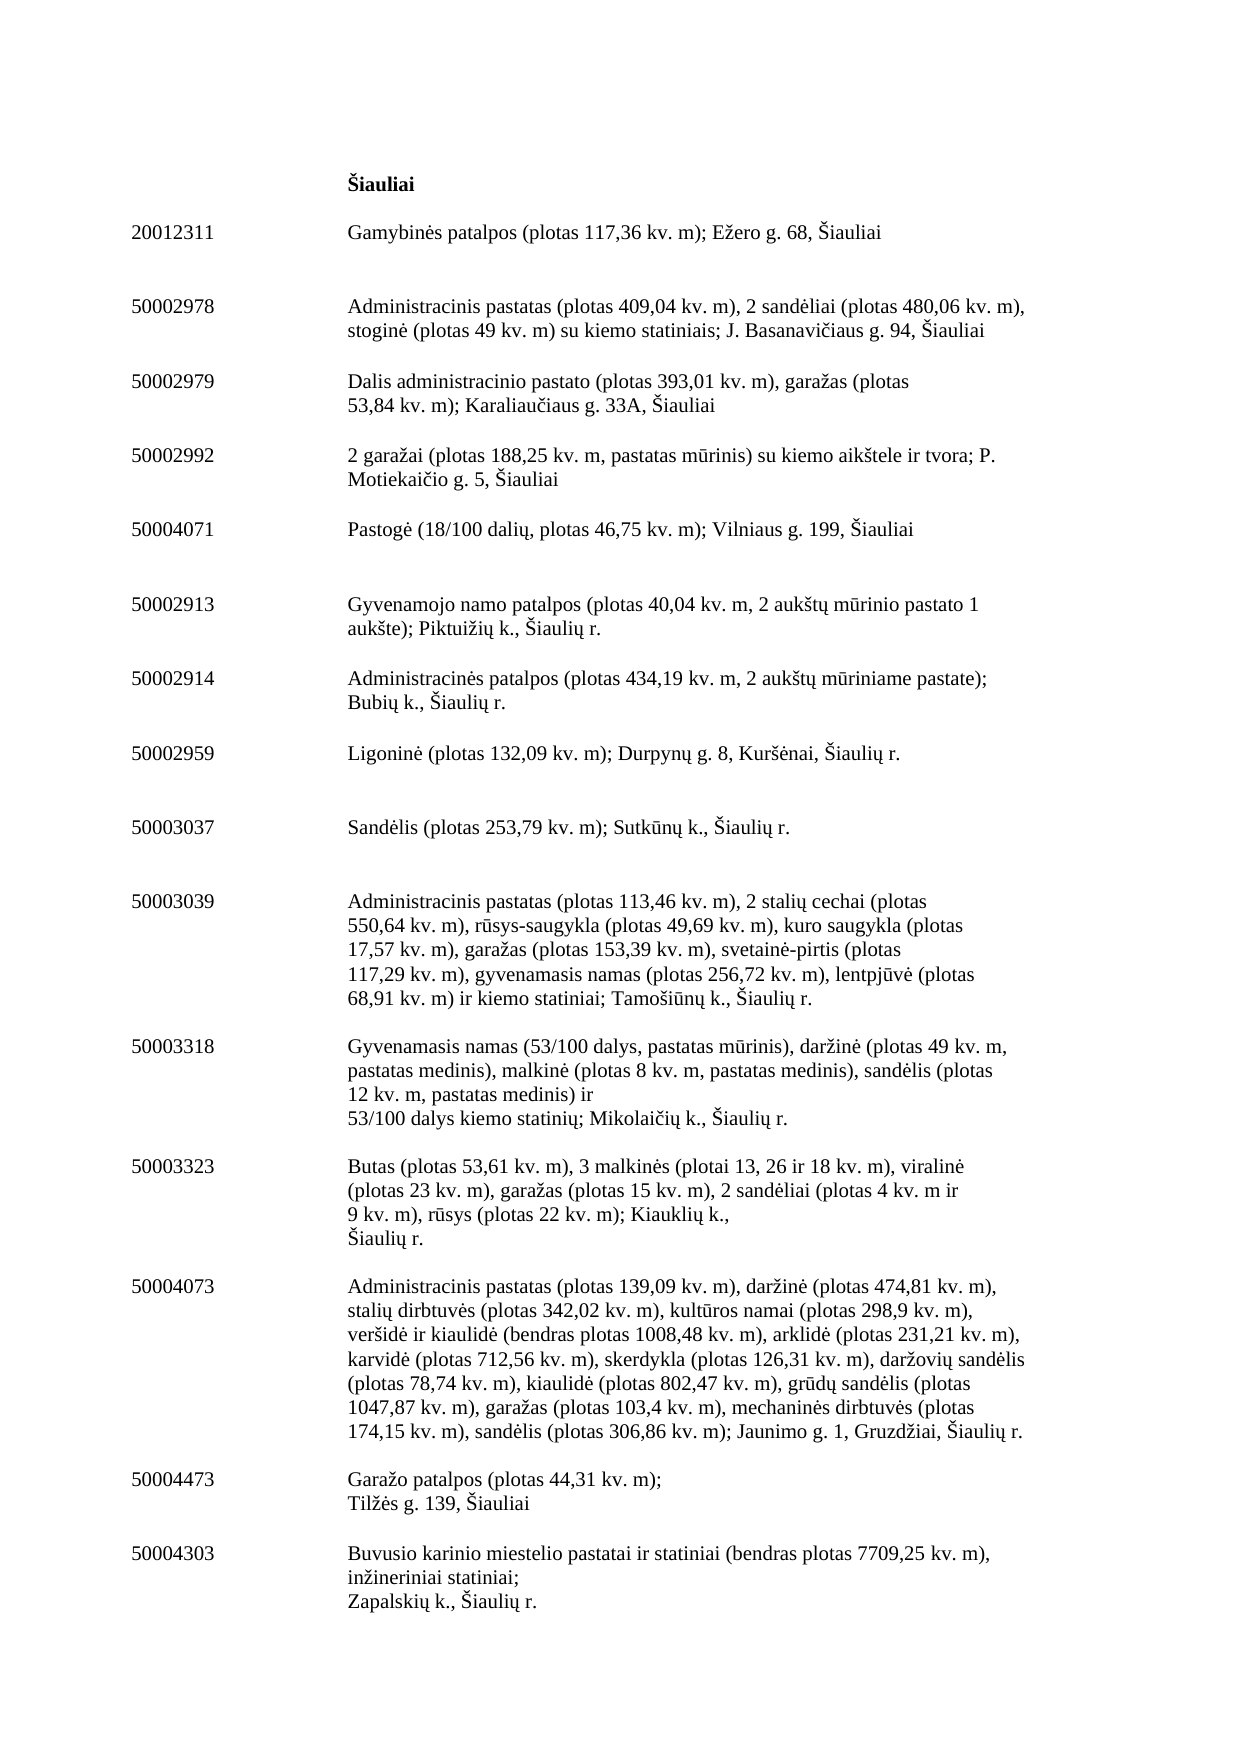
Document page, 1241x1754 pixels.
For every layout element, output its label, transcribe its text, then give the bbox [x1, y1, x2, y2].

table_cell [1081, 741, 1148, 791]
table_cell [1170, 1250, 1192, 1274]
table_cell [101, 1443, 114, 1467]
table_cell [1170, 1443, 1192, 1467]
table_cell [1170, 518, 1192, 568]
table_cell [1170, 345, 1192, 369]
table_cell [1170, 443, 1192, 493]
table_cell [1170, 642, 1192, 666]
table_cell [101, 1130, 114, 1154]
table_cell [1155, 493, 1163, 517]
table_cell [1170, 148, 1192, 172]
table_cell [1077, 889, 1081, 1009]
table_cell [1163, 148, 1170, 172]
table_cell [1163, 889, 1170, 1009]
table_cell [101, 1010, 114, 1034]
table_cell [101, 592, 114, 642]
table_cell [1193, 148, 1211, 172]
table_cell [1170, 1613, 1192, 1637]
table_cell 50004071 [115, 518, 336, 568]
table_cell Sandėlis (plotas 253,79 kv. m); Sutkūnų k., Šiaulių r. [336, 815, 1037, 865]
table_cell [1163, 1250, 1170, 1274]
table_cell 50002979 [115, 369, 336, 419]
table_cell [115, 345, 1155, 369]
table_cell [1081, 294, 1148, 344]
table_cell [101, 1250, 114, 1274]
table_cell [1155, 889, 1163, 1009]
table_cell [1081, 666, 1148, 716]
table_cell Administracinis pastatas (plotas 139,09 kv. m), daržinė (plotas 474,81 kv. m), stalių dirbtuvės (plotas 342,02 kv. m), kultūros namai (plotas 298,9 kv. m), veršidė ir kiaulidė (bendras plotas 1008,48 kv. m), arklidė (plotas 231,21 kv. m), karvidė (plotas 712,56 kv. m), skerdykla (plotas 126,31 kv. m), daržovių sandėlis (plotas 78,74 kv. m), kiaulidė (plotas 802,47 kv. m), grūdų sandėlis (plotas 1047,87 kv. m), garažas (plotas 103,4 kv. m), mechaninės dirbtuvės (plotas 174,15 kv. m), sandėlis (plotas 306,86 kv. m); Jaunimo g. 1, Gruzdžiai, Šiaulių r. [336, 1274, 1037, 1443]
table_cell [115, 865, 1155, 889]
table_cell [1037, 1541, 1077, 1613]
table_cell [1170, 592, 1192, 642]
table_cell [1170, 865, 1192, 889]
table_cell [115, 1443, 1155, 1467]
table_cell [1148, 220, 1155, 270]
table_cell Administracinis pastatas (plotas 409,04 kv. m), 2 sandėliai (plotas 480,06 kv. m), stoginė (plotas 49 kv. m) su kiemo statiniais; J. Basanavičiaus g. 94, Šiauliai [336, 294, 1037, 344]
table_cell [1155, 369, 1163, 419]
table_cell 50003323 [115, 1154, 336, 1250]
table_cell [1155, 1130, 1163, 1154]
table_cell [1163, 345, 1170, 369]
table_cell [1155, 196, 1163, 220]
table_cell [1155, 1541, 1163, 1613]
table_cell [1163, 220, 1170, 270]
table_cell [1163, 592, 1170, 642]
table_cell [1193, 1274, 1211, 1443]
table_cell [1155, 1250, 1163, 1274]
table_cell [1163, 1541, 1170, 1613]
table_cell [1163, 369, 1170, 419]
table_cell [1193, 518, 1211, 568]
table_cell 50002914 [115, 666, 336, 716]
table_cell [1170, 1274, 1192, 1443]
table_cell [1081, 1467, 1148, 1517]
table_cell [1163, 1613, 1170, 1637]
table_cell Buvusio karinio miestelio pastatai ir statiniai (bendras plotas 7709,25 kv. m), inžineriniai statiniai; Zapalskių k., Šiaulių r. [336, 1541, 1037, 1613]
table_cell [101, 741, 114, 791]
table_cell [101, 443, 114, 493]
table_cell 50002959 [115, 741, 336, 791]
table_cell [1163, 1517, 1170, 1541]
table_cell [1081, 592, 1148, 642]
table_cell [101, 1467, 114, 1517]
table_cell [115, 419, 1155, 443]
table_cell [1163, 1154, 1170, 1250]
table_cell [1193, 294, 1211, 344]
table_cell [1193, 419, 1211, 443]
table_cell [115, 148, 1155, 172]
table_cell [1193, 172, 1211, 196]
table_cell [1148, 1154, 1155, 1250]
table_cell [1170, 1034, 1192, 1130]
table_cell Administracinės patalpos (plotas 434,19 kv. m, 2 aukštų mūriniame pastate); Bubių k., Šiaulių r. [336, 666, 1037, 716]
table_cell [115, 791, 1155, 815]
table_cell [1193, 741, 1211, 791]
table_cell [1163, 1130, 1170, 1154]
table_cell [1163, 493, 1170, 517]
table_cell [1037, 1154, 1077, 1250]
table_cell [1077, 443, 1081, 493]
table_cell [115, 642, 1155, 666]
table_cell [1170, 270, 1192, 294]
table_cell [115, 716, 1155, 741]
table_cell [101, 1541, 114, 1613]
table_cell [101, 716, 114, 741]
table_cell [1193, 1541, 1211, 1613]
table_cell [101, 196, 114, 220]
table_cell [1155, 270, 1163, 294]
table_cell [101, 493, 114, 517]
table_cell 50002913 [115, 592, 336, 642]
table_cell [1037, 741, 1077, 791]
table_cell [1037, 443, 1077, 493]
table_cell [1193, 666, 1211, 716]
table_cell 50002978 [115, 294, 336, 344]
table_cell [1148, 294, 1155, 344]
table_cell [1170, 1541, 1192, 1613]
table_cell [1155, 741, 1163, 791]
table_cell [1148, 1467, 1155, 1517]
table_cell [1170, 666, 1192, 716]
table_cell [1163, 443, 1170, 493]
table_cell [1155, 1274, 1163, 1443]
table_cell [101, 889, 114, 1009]
table_cell [1193, 865, 1211, 889]
table_cell [115, 172, 336, 196]
table_cell [1163, 518, 1170, 568]
table_cell [101, 642, 114, 666]
table_cell [1148, 518, 1155, 568]
table_cell [1193, 1250, 1211, 1274]
table_cell Šiauliai [336, 172, 1155, 196]
table_cell Gamybinės patalpos (plotas 117,36 kv. m); Ežero g. 68, Šiauliai [336, 220, 1037, 270]
table_cell 50003037 [115, 815, 336, 865]
table_cell [1148, 815, 1155, 865]
table_cell [1148, 1541, 1155, 1613]
table_cell [1077, 1541, 1081, 1613]
table_cell [1037, 889, 1077, 1009]
table_cell [1155, 1154, 1163, 1250]
table_cell [1155, 1443, 1163, 1467]
table_cell [1193, 1034, 1211, 1130]
table_cell [1155, 148, 1163, 172]
table_cell [101, 172, 114, 196]
table_cell [1155, 1517, 1163, 1541]
table_cell [1193, 1154, 1211, 1250]
table_cell [1148, 592, 1155, 642]
table_cell [1170, 369, 1192, 419]
table_cell [1077, 1154, 1081, 1250]
table_cell [1193, 791, 1211, 815]
table_cell [1081, 1034, 1148, 1130]
table_cell [1081, 889, 1148, 1009]
table_cell [101, 1034, 114, 1130]
table_cell [1193, 1443, 1211, 1467]
table_cell [115, 1517, 1155, 1541]
table_cell [1170, 172, 1192, 196]
table_cell [1037, 815, 1077, 865]
table_cell [101, 294, 114, 344]
table_cell [1148, 443, 1155, 493]
table_cell [1163, 419, 1170, 443]
table_cell [1193, 345, 1211, 369]
table_cell [1170, 568, 1192, 592]
table_cell [1170, 1010, 1192, 1034]
table_cell [101, 369, 114, 419]
table_cell [1193, 369, 1211, 419]
table_cell [1077, 220, 1081, 270]
table_cell [1193, 493, 1211, 517]
table_cell [101, 345, 114, 369]
table_cell [1037, 1274, 1077, 1443]
table_cell [1155, 518, 1163, 568]
table_cell [1170, 1517, 1192, 1541]
table_cell Administracinis pastatas (plotas 113,46 kv. m), 2 stalių cechai (plotas 550,64 kv. m), rūsys-saugykla (plotas 49,69 kv. m), kuro saugykla (plotas 17,57 kv. m), garažas (plotas 153,39 kv. m), svetainė-pirtis (plotas 117,29 kv. m), gyvenamasis namas (plotas 256,72 kv. m), lentpjūvė (plotas 68,91 kv. m) ir kiemo statiniai; Tamošiūnų k., Šiaulių r. [336, 889, 1037, 1009]
table_cell [1155, 791, 1163, 815]
table_cell [101, 865, 114, 889]
table_cell [101, 568, 114, 592]
table_cell [1163, 642, 1170, 666]
table_cell [1193, 220, 1211, 270]
table_cell [1148, 1034, 1155, 1130]
table_cell [1193, 592, 1211, 642]
table_cell [1163, 1443, 1170, 1467]
table_cell [101, 791, 114, 815]
table_cell [1170, 889, 1192, 1009]
table_cell [1193, 1010, 1211, 1034]
table_cell [1193, 196, 1211, 220]
table_cell Pastogė (18/100 dalių, plotas 46,75 kv. m); Vilniaus g. 199, Šiauliai [336, 518, 1037, 568]
table_cell [1170, 493, 1192, 517]
table_cell [1148, 741, 1155, 791]
table_cell [115, 1250, 1155, 1274]
table_cell [1193, 642, 1211, 666]
table_cell [1193, 1613, 1211, 1637]
table_cell [1155, 1613, 1163, 1637]
table_cell [1037, 220, 1077, 270]
table_cell [1081, 815, 1148, 865]
table_cell [1077, 369, 1081, 419]
table_cell 50004073 [115, 1274, 336, 1443]
table_cell [1170, 419, 1192, 443]
table_cell Garažo patalpos (plotas 44,31 kv. m); Tilžės g. 139, Šiauliai [336, 1467, 1037, 1517]
table_cell 50004473 [115, 1467, 336, 1517]
table_cell 2 garažai (plotas 188,25 kv. m, pastatas mūrinis) su kiemo aikštele ir tvora; P. Motiekaičio g. 5, Šiauliai [336, 443, 1037, 493]
table_cell [101, 518, 114, 568]
table_cell [115, 1130, 1155, 1154]
table_cell [101, 220, 114, 270]
table_cell [1077, 1034, 1081, 1130]
table_cell [101, 148, 114, 172]
table_cell Dalis administracinio pastato (plotas 393,01 kv. m), garažas (plotas 53,84 kv. m); Karaliaučiaus g. 33A, Šiauliai [336, 369, 1037, 419]
table_cell [1037, 666, 1077, 716]
table_cell [1170, 1154, 1192, 1250]
table_cell [1155, 419, 1163, 443]
table_cell [1163, 1274, 1170, 1443]
table_cell [1163, 666, 1170, 716]
table_cell [1163, 741, 1170, 791]
table_cell [1148, 369, 1155, 419]
table_cell [1193, 270, 1211, 294]
table_cell [1155, 815, 1163, 865]
table_cell [1081, 220, 1148, 270]
table_cell [1170, 220, 1192, 270]
table_cell [1077, 815, 1081, 865]
table_cell [1077, 294, 1081, 344]
table_cell [1170, 1130, 1192, 1154]
table_cell [1155, 294, 1163, 344]
table_cell [1155, 1467, 1163, 1517]
table_cell [1148, 666, 1155, 716]
table_cell [1163, 294, 1170, 344]
table_cell [1170, 716, 1192, 741]
table_cell [1155, 568, 1163, 592]
table_cell [1077, 741, 1081, 791]
table_cell [1163, 270, 1170, 294]
table_cell [1163, 791, 1170, 815]
table_cell [1037, 1467, 1077, 1517]
table_cell [1077, 592, 1081, 642]
table_cell [1037, 294, 1077, 344]
table_cell [1163, 172, 1170, 196]
table_cell [1155, 592, 1163, 642]
table_cell [101, 1613, 114, 1637]
table_cell [115, 270, 1155, 294]
table_cell [1155, 1034, 1163, 1130]
table_cell [1077, 1274, 1081, 1443]
table_cell 50002992 [115, 443, 336, 493]
table_cell [101, 1517, 114, 1541]
table_cell [1081, 1274, 1148, 1443]
table_cell [1081, 518, 1148, 568]
table_cell [1163, 865, 1170, 889]
table_cell 20012311 [115, 220, 336, 270]
table_cell [1170, 294, 1192, 344]
table_cell [1037, 1034, 1077, 1130]
table_cell [1170, 741, 1192, 791]
table_cell [1037, 592, 1077, 642]
table_cell [1193, 889, 1211, 1009]
table_cell [1081, 443, 1148, 493]
table_cell [1193, 568, 1211, 592]
table_cell [1155, 716, 1163, 741]
table_cell [1155, 1010, 1163, 1034]
table_cell [1193, 1517, 1211, 1541]
table_cell [1148, 1274, 1155, 1443]
table_cell [1077, 666, 1081, 716]
table_cell [1077, 1467, 1081, 1517]
table_cell [101, 815, 114, 865]
table_cell [1081, 1154, 1148, 1250]
table_cell [115, 1010, 1155, 1034]
table_cell [1155, 666, 1163, 716]
table_cell [1163, 568, 1170, 592]
table_cell [1163, 1467, 1170, 1517]
table_cell 50003039 [115, 889, 336, 1009]
table_cell Gyvenamasis namas (53/100 dalys, pastatas mūrinis), daržinė (plotas 49 kv. m, pastatas medinis), malkinė (plotas 8 kv. m, pastatas medinis), sandėlis (plotas 12 kv. m, pastatas medinis) ir 53/100 dalys kiemo statinių; Mikolaičių k., Šiaulių r. [336, 1034, 1037, 1130]
table_cell [115, 568, 1155, 592]
table_cell [1155, 172, 1163, 196]
table_cell [101, 270, 114, 294]
table_cell Butas (plotas 53,61 kv. m), 3 malkinės (plotai 13, 26 ir 18 kv. m), viralinė (plotas 23 kv. m), garažas (plotas 15 kv. m), 2 sandėliai (plotas 4 kv. m ir 9 kv. m), rūsys (plotas 22 kv. m); Kiauklių k., Šiaulių r. [336, 1154, 1037, 1250]
table_cell Gyvenamojo namo patalpos (plotas 40,04 kv. m, 2 aukštų mūrinio pastato 1 aukšte); Piktuižių k., Šiaulių r. [336, 592, 1037, 642]
table_cell [101, 1154, 114, 1250]
table_cell 50003318 [115, 1034, 336, 1130]
table_cell [1081, 369, 1148, 419]
table_cell [101, 419, 114, 443]
table_cell [1170, 815, 1192, 865]
table_cell [115, 493, 1155, 517]
table_cell [115, 1613, 1155, 1637]
table_cell [1163, 1034, 1170, 1130]
table_cell [1193, 443, 1211, 493]
table_cell [1170, 1467, 1192, 1517]
table_cell [1148, 889, 1155, 1009]
table_cell Ligoninė (plotas 132,09 kv. m); Durpynų g. 8, Kuršėnai, Šiaulių r. [336, 741, 1037, 791]
table_cell [1193, 1467, 1211, 1517]
table_cell 50004303 [115, 1541, 336, 1613]
table_cell [1163, 196, 1170, 220]
table_cell [1155, 865, 1163, 889]
table_cell [101, 1274, 114, 1443]
table_cell [1155, 443, 1163, 493]
table_cell [1077, 518, 1081, 568]
table_cell [1193, 716, 1211, 741]
table_cell [1193, 815, 1211, 865]
table_cell [1193, 1130, 1211, 1154]
table_cell [101, 666, 114, 716]
table_cell [1037, 518, 1077, 568]
table_cell [1037, 369, 1077, 419]
table_cell [115, 196, 1155, 220]
table_cell [1170, 791, 1192, 815]
table_cell [1081, 1541, 1148, 1613]
table_cell [1163, 1010, 1170, 1034]
table_cell [1155, 642, 1163, 666]
table_cell [1163, 815, 1170, 865]
table_cell [1163, 716, 1170, 741]
table_cell [1155, 345, 1163, 369]
table_cell [1170, 196, 1192, 220]
table_cell [1155, 220, 1163, 270]
